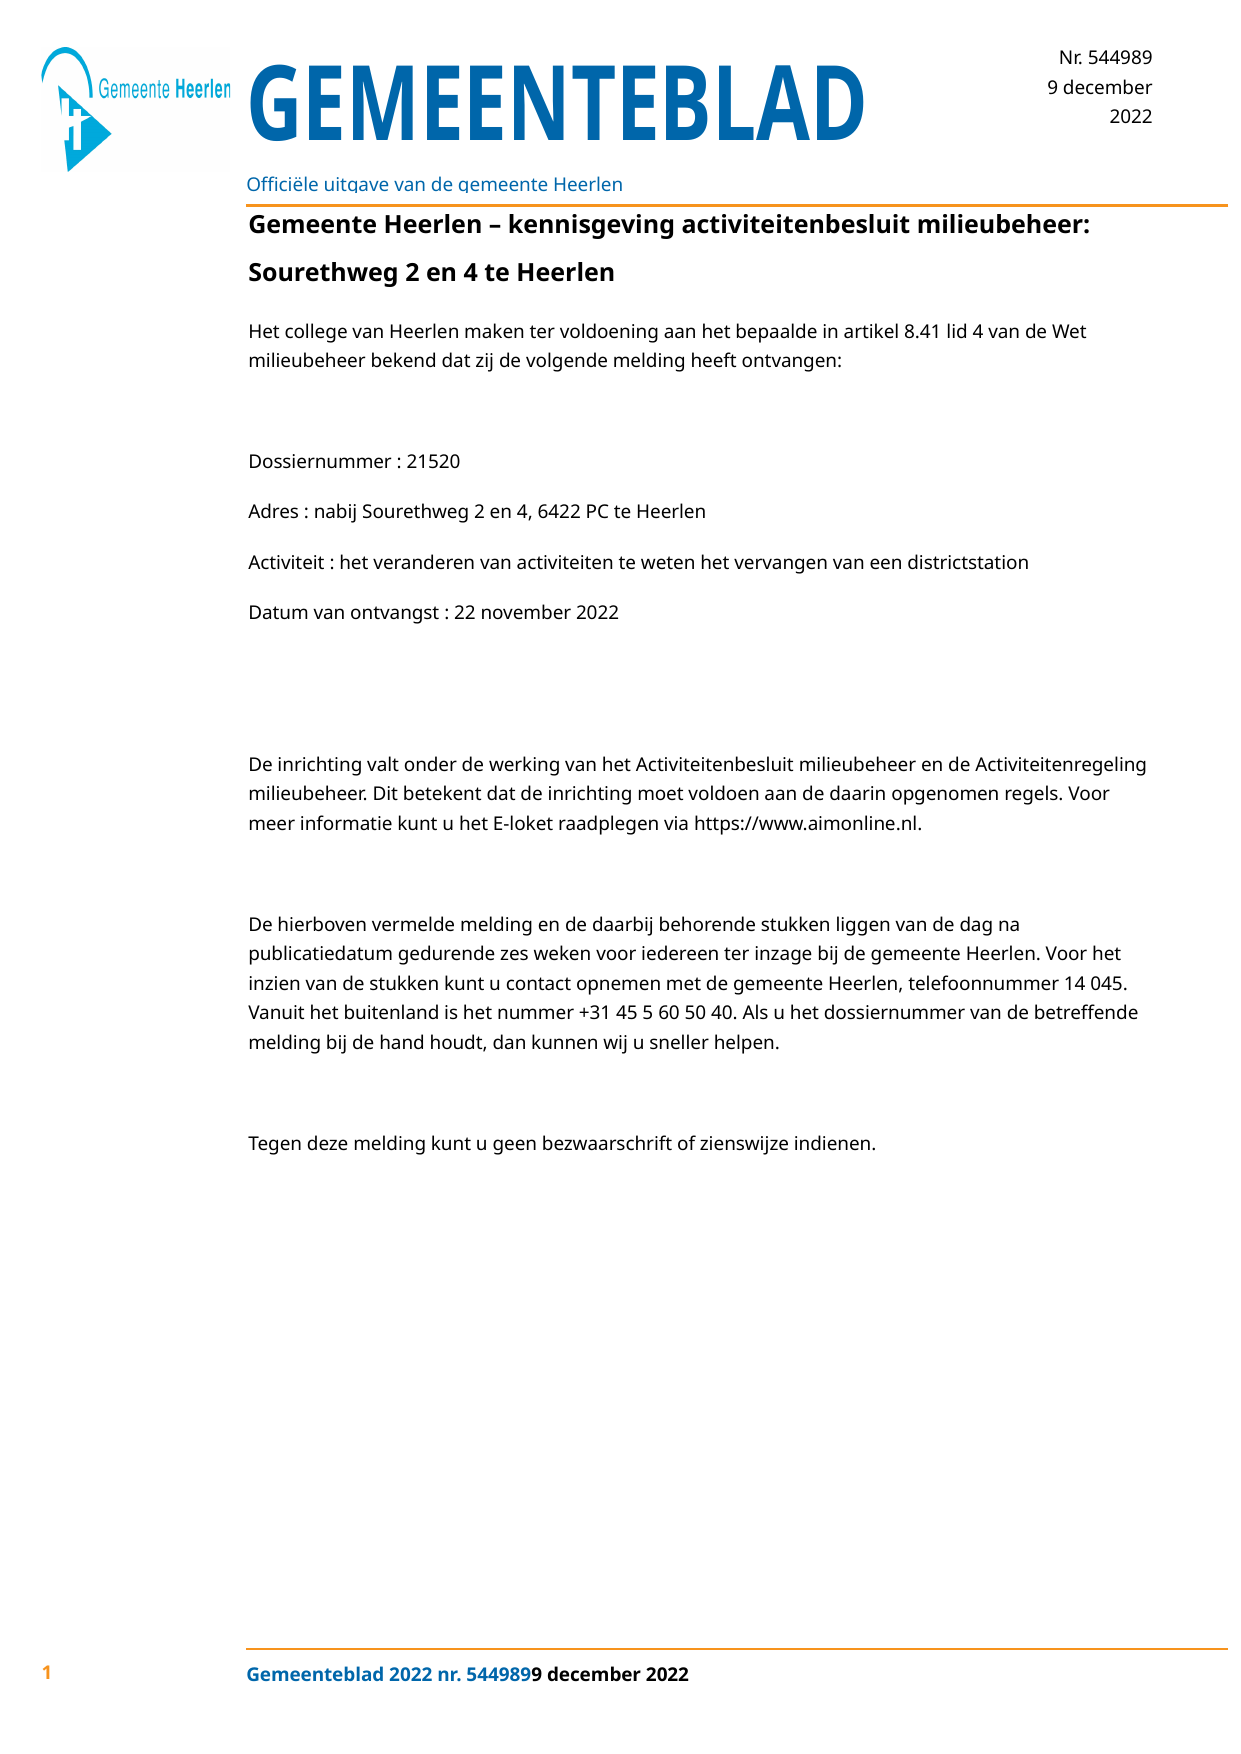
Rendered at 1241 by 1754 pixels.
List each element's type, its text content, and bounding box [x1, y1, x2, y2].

text Het college van Heerlen maken ter voldoening aan het bepaalde in artikel 8.41 lid 4 van de Wet milieubeheer bekend dat zij de volgende melding heeft ontvangen: [248, 318, 1152, 373]
text Gemeente Heerlen – kennisgeving activiteitenbesluit milieubeheer: Sourethweg 2 en 4 te Heerlen [248, 207, 1152, 288]
text Dossiernummer : 21520 [248, 448, 1152, 474]
text Tegen deze melding kunt u geen bezwaarschrift of zienswijze indienen. [248, 1130, 1152, 1156]
picture [41, 47, 231, 172]
picture [41, 47, 59, 70]
text Adres : nabij Sourethweg 2 en 4, 6422 PC te Heerlen [248, 499, 1152, 524]
text De hierboven vermelde melding en de daarbij behorende stukken liggen van de dag na publicatiedatum gedurende zes weken voor iedereen ter inzage bij de gemeente Heerlen. Voor het inzien van de stukken kunt u contact opnemen met de gemeente Heerlen, telefoonnummer 14 045. Vanuit het buitenland is het nummer +31 45 5 60 50 40. Als u het dossiernummer van de betreffende melding bij de hand houdt, dan kunnen wij u sneller helpen. [248, 911, 1152, 1055]
text Activiteit : het veranderen van activiteiten te weten het vervangen van een districtstation [248, 549, 1152, 575]
text De inrichting valt onder de werking van het Activiteitenbesluit milieubeheer en de Activiteitenregeling milieubeheer. Dit betekent dat de inrichting moet voldoen aan de daarin opgenomen regels. Voor meer informatie kunt u het E-loket raadplegen via https://www.aimonline.nl. [248, 751, 1152, 836]
text Datum van ontvangst : 22 november 2022 [248, 599, 1152, 625]
